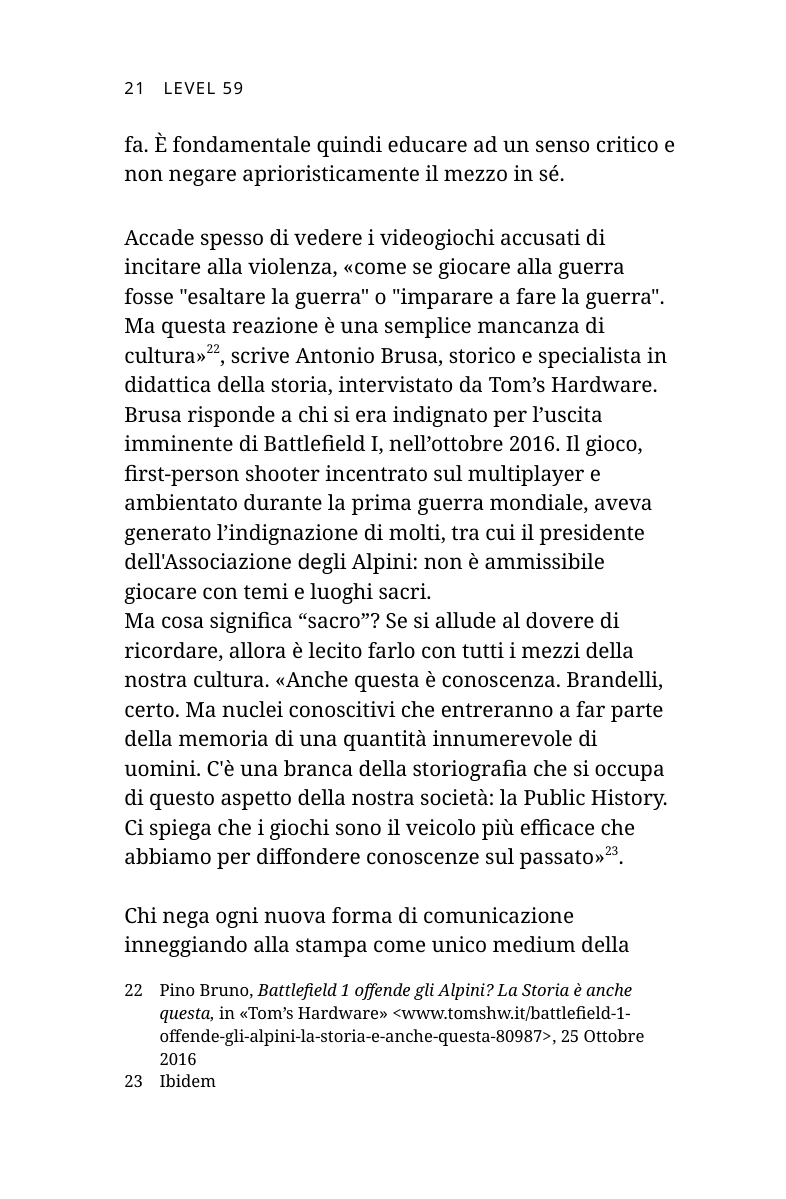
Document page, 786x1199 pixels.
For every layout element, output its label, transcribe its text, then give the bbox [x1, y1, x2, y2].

text Chi nega ogni nuova forma di comunicazione inneggiando alla stampa come unico medium della [124, 900, 679, 959]
text Ibidem [124, 1070, 679, 1093]
text Pino Bruno, Battlefield 1 offende gli Alpini? La Storia è anche questa, in «Tom’s Hardware» <www.tomshw.it/battlefield-1-offende-gli-alpini-la-storia-e-anche-questa-80987>, 25 Ottobre 2016 [124, 979, 679, 1070]
text Ma cosa significa “sacro”? Se si allude al dovere di ricordare, allora è lecito farlo con tutti i mezzi della nostra cultura. «Anche questa è conoscenza. Brandelli, certo. Ma nuclei conoscitivi che entreranno a far parte della memoria di una quantità innumerevole di uomini. C'è una branca della storiografia che si occupa di questo aspetto della nostra società: la Public History. Ci spiega che i giochi sono il veicolo più efficace che abbiamo per diffondere conoscenze sul passato». [124, 605, 679, 871]
text Accade spesso di vedere i videogiochi accusati di incitare alla violenza, «come se giocare alla guerra fosse "esaltare la guerra" o "imparare a fare la guerra". Ma questa reazione è una semplice mancanza di cultura», scrive Antonio Brusa, storico e specialista in didattica della storia, intervistato da Tom’s Hardware. Brusa risponde a chi si era indignato per l’uscita imminente di Battlefield I, nell’ottobre 2016. Il gioco, first-person shooter incentrato sul multiplayer e ambientato durante la prima guerra mondiale, aveva generato l’indignazione di molti, tra cui il presidente dell'Associazione degli Alpini: non è ammissibile giocare con temi e luoghi sacri. [124, 222, 679, 605]
text fa. È fondamentale quindi educare ad un senso critico e non negare aprioristicamente il mezzo in sé. [124, 129, 679, 188]
